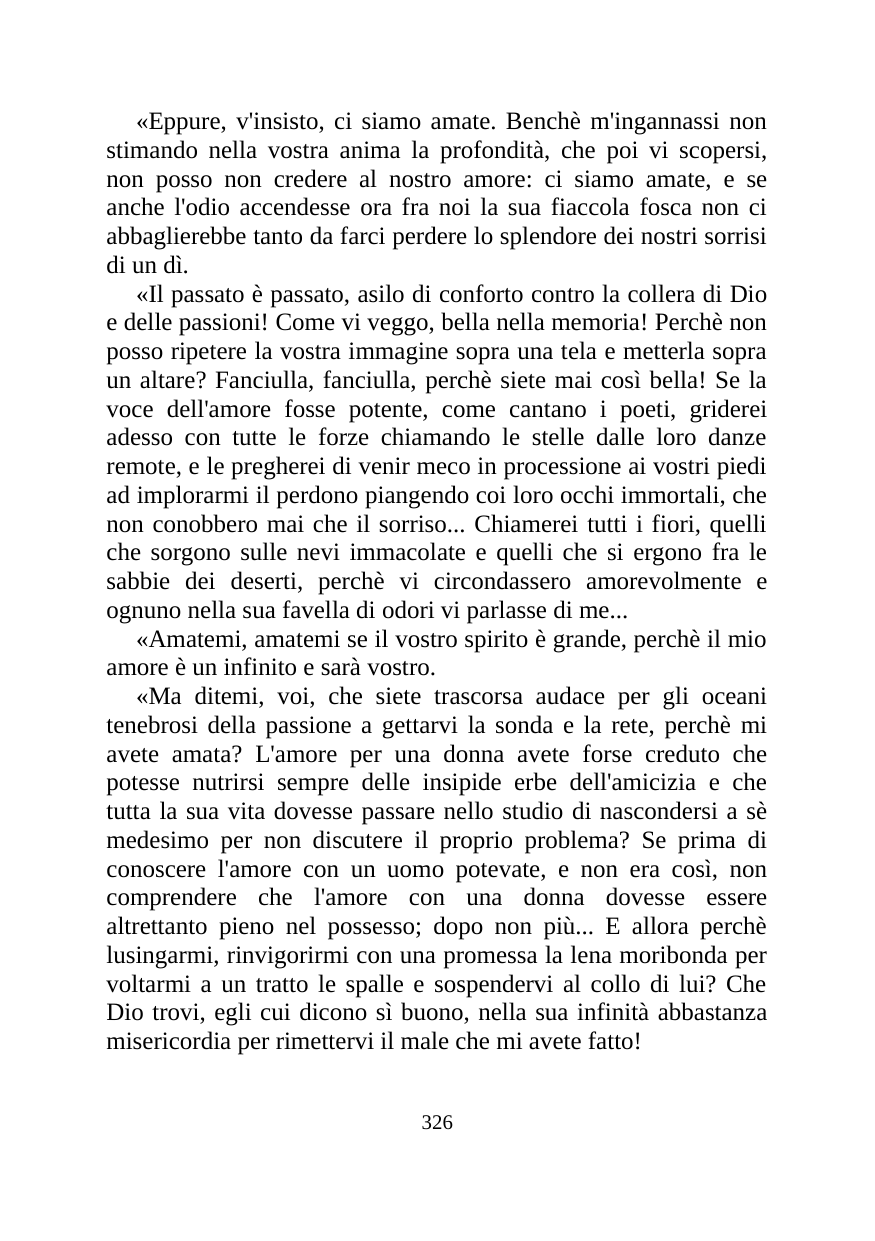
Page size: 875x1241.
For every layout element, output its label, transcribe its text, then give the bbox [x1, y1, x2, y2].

text «Eppure, v'insisto, ci siamo amate. Benchè m'ingannassi non stimando nella vostra anima la profondità, che poi vi scopersi, non posso non credere al nostro amore: ci siamo amate, e se anche l'odio accendesse ora fra noi la sua fiaccola fosca non ci abbaglierebbe tanto da farci perdere lo splendore dei nostri sorrisi di un dì. [106, 106, 768, 279]
text «Amatemi, amatemi se il vostro spirito è grande, perchè il mio amore è un infinito e sarà vostro. [106, 624, 768, 681]
text «Ma ditemi, voi, che siete trascorsa audace per gli oceani tenebrosi della passione a gettarvi la sonda e la rete, perchè mi avete amata? L'amore per una donna avete forse creduto che potesse nutrirsi sempre delle insipide erbe dell'amicizia e che tutta la sua vita dovesse passare nello studio di nascondersi a sè medesimo per non discutere il proprio problema? Se prima di conoscere l'amore con un uomo potevate, e non era così, non comprendere che l'amore con una donna dovesse essere altrettanto pieno nel possesso; dopo non più... E allora perchè lusingarmi, rinvigorirmi con una promessa la lena moribonda per voltarmi a un tratto le spalle e sospendervi al collo di lui? Che Dio trovi, egli cui dicono sì buono, nella sua infinità abbastanza misericordia per rimettervi il male che mi avete fatto! [106, 681, 768, 1055]
text «Il passato è passato, asilo di conforto contro la collera di Dio e delle passioni! Come vi veggo, bella nella memoria! Perchè non posso ripetere la vostra immagine sopra una tela e metterla sopra un altare? Fanciulla, fanciulla, perchè siete mai così bella! Se la voce dell'amore fosse potente, come cantano i poeti, griderei adesso con tutte le forze chiamando le stelle dalle loro danze remote, e le pregherei di venir meco in processione ai vostri piedi ad implorarmi il perdono piangendo coi loro occhi immortali, che non conobbero mai che il sorriso... Chiamerei tutti i fiori, quelli che sorgono sulle nevi immacolate e quelli che si ergono fra le sabbie dei deserti, perchè vi circondassero amorevolmente e ognuno nella sua favella di odori vi parlasse di me... [106, 279, 768, 624]
